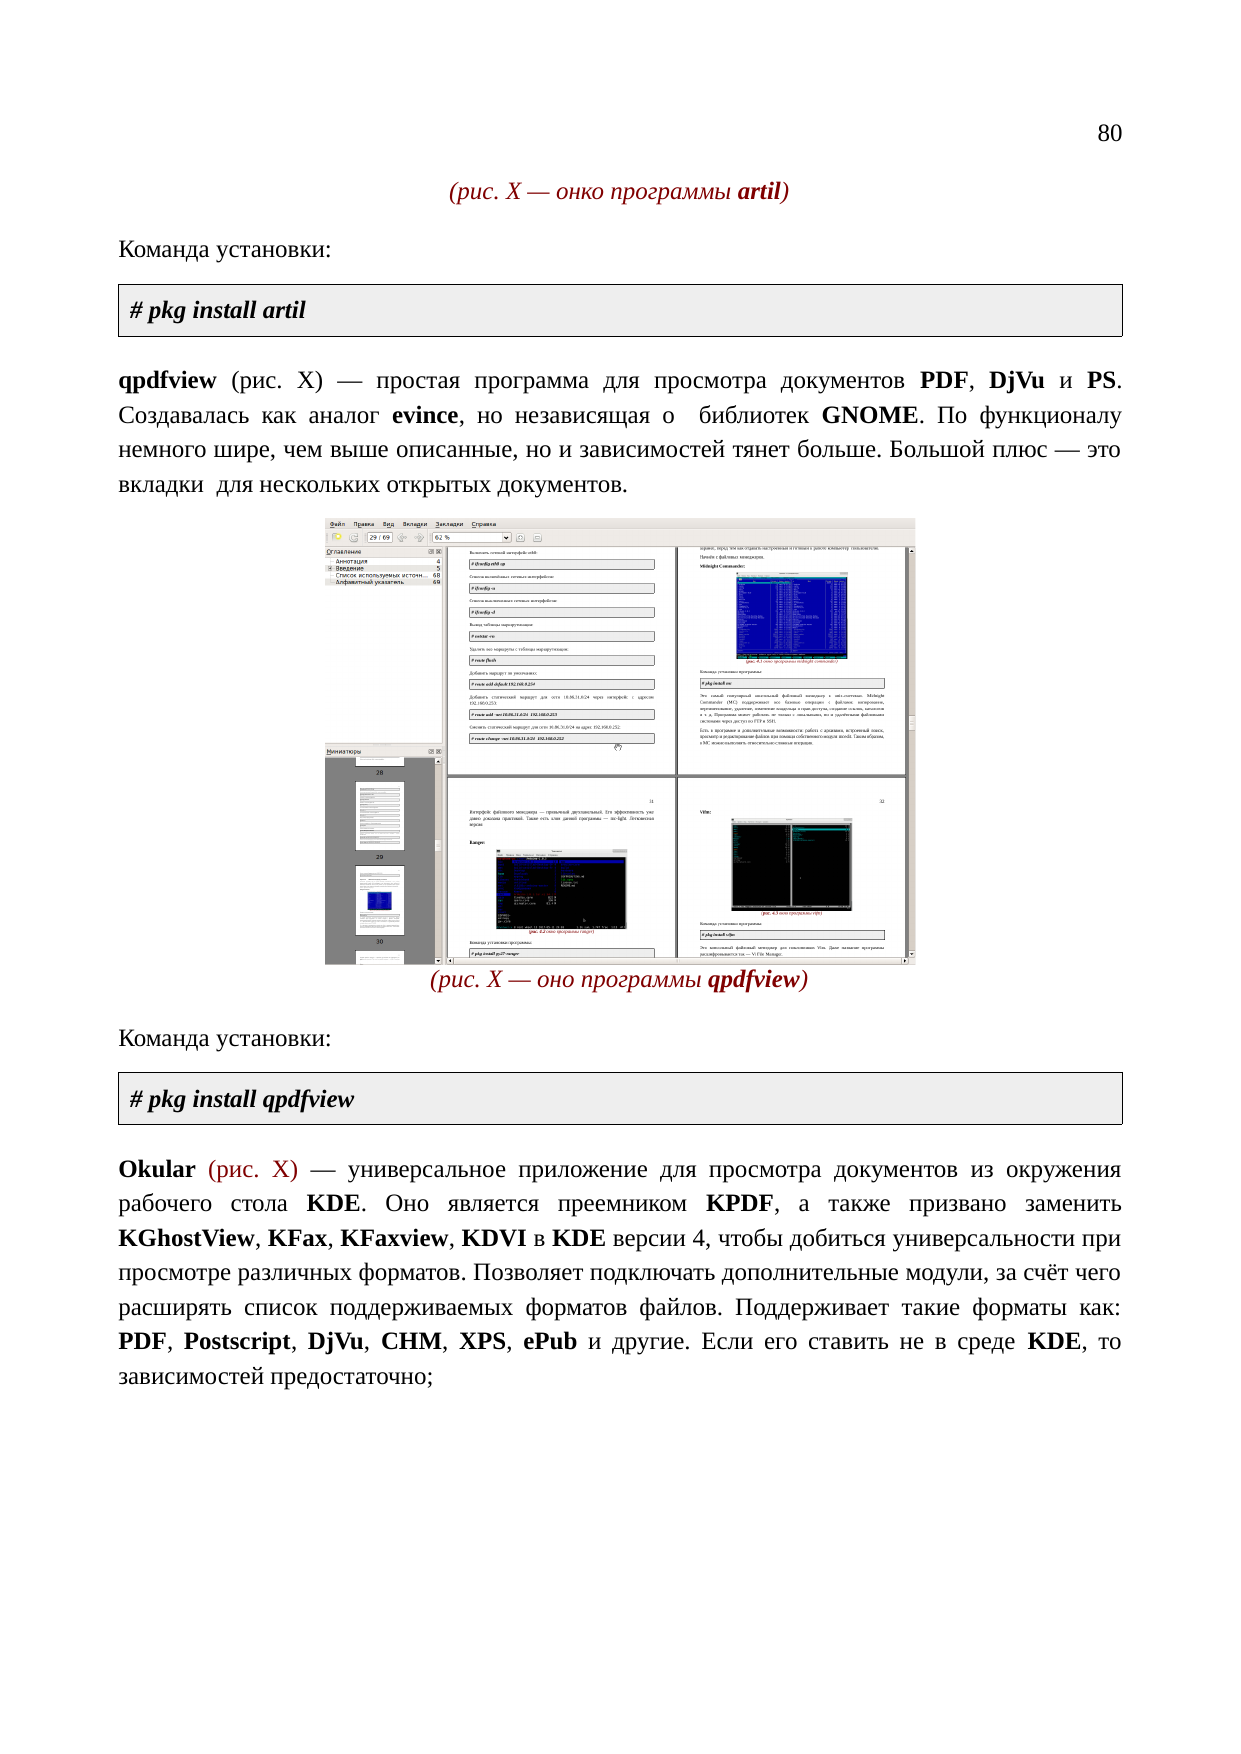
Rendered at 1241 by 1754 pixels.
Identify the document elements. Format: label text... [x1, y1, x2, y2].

text qpdfview (рис. Х) — простая программа для просмотра документов PDF, DjVu и PS. Создавалась как аналог evince, но независящая о библиотек GNOME. По функционалу немного шире, чем выше описанные, но и зависимостей тянет больше. Большой плюс — это вкладки для нескольких открытых документов. [118, 366, 1122, 498]
picture [325, 518, 916, 965]
text # pkg install artil [119, 285, 1122, 336]
text Команда установки: [118, 234, 1122, 263]
text Okular (рис. Х) — универсальное приложение для просмотра документов из окружения рабочего стола KDE. Оно является преемником KPDF, а также призвано заменить KGhostView, KFax, KFaxview, KDVI в KDE версии 4, чтобы добиться универсальности при просмотре различных форматов. Позволяет подключать дополнительные модули, за счёт чего расширять список поддерживаемых форматов файлов. Поддерживает такие форматы как: PDF, Postscript, DjVu, CHM, XPS, ePub и другие. Если его ставить не в среде KDE, то зависимостей предостаточно; [118, 1154, 1122, 1389]
text (рис. Х — онко программы artil) [118, 176, 1122, 205]
text (рис. Х — оно программы qpdfview) [118, 965, 1122, 993]
text Команда установки: [118, 1023, 1122, 1052]
text # pkg install qpdfview [119, 1073, 1122, 1124]
